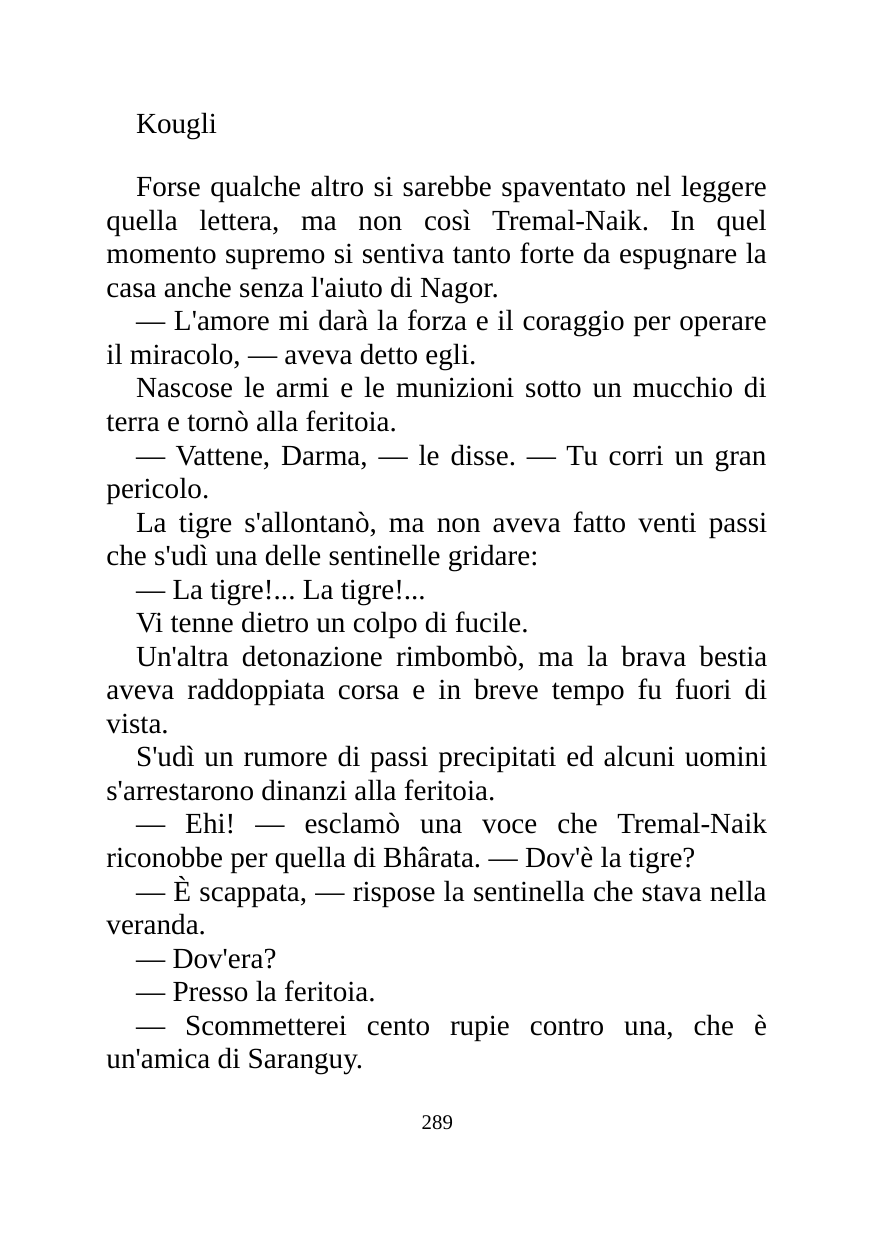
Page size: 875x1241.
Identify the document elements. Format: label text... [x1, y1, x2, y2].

text S'udì un rumore di passi precipitati ed alcuni uomini s'arrestarono dinanzi alla feritoia. [106, 739, 768, 807]
text — È scappata, — rispose la sentinella che stava nella veranda. [106, 874, 768, 941]
text Forse qualche altro si sarebbe spaventato nel leggere quella lettera, ma non così Tremal-Naik. In quel momento supremo si sentiva tanto forte da espugnare la casa anche senza l'aiuto di Nagor. [106, 169, 768, 303]
text Vi tenne dietro un colpo di fucile. [106, 605, 768, 639]
text — Dov'era? [106, 941, 768, 974]
text — Scommetterei cento rupie contro una, che è un'amica di Saranguy. [106, 1008, 768, 1075]
text — Vattene, Darma, — le disse. — Tu corri un gran pericolo. [106, 438, 768, 505]
text — Ehi! — esclamò una voce che Tremal-Naik riconobbe per quella di Bhârata. — Dov'è la tigre? [106, 807, 768, 874]
text — L'amore mi darà la forza e il coraggio per operare il miracolo, — aveva detto egli. [106, 303, 768, 371]
text Nascose le armi e le munizioni sotto un mucchio di terra e tornò alla feritoia. [106, 371, 768, 438]
text Kougli [106, 106, 768, 140]
text Un'altra detonazione rimbombò, ma la brava bestia aveva raddoppiata corsa e in breve tempo fu fuori di vista. [106, 639, 768, 739]
text — La tigre!... La tigre!... [106, 572, 768, 605]
text — Presso la feritoia. [106, 974, 768, 1008]
text La tigre s'allontanò, ma non aveva fatto venti passi che s'udì una delle sentinelle gridare: [106, 505, 768, 572]
